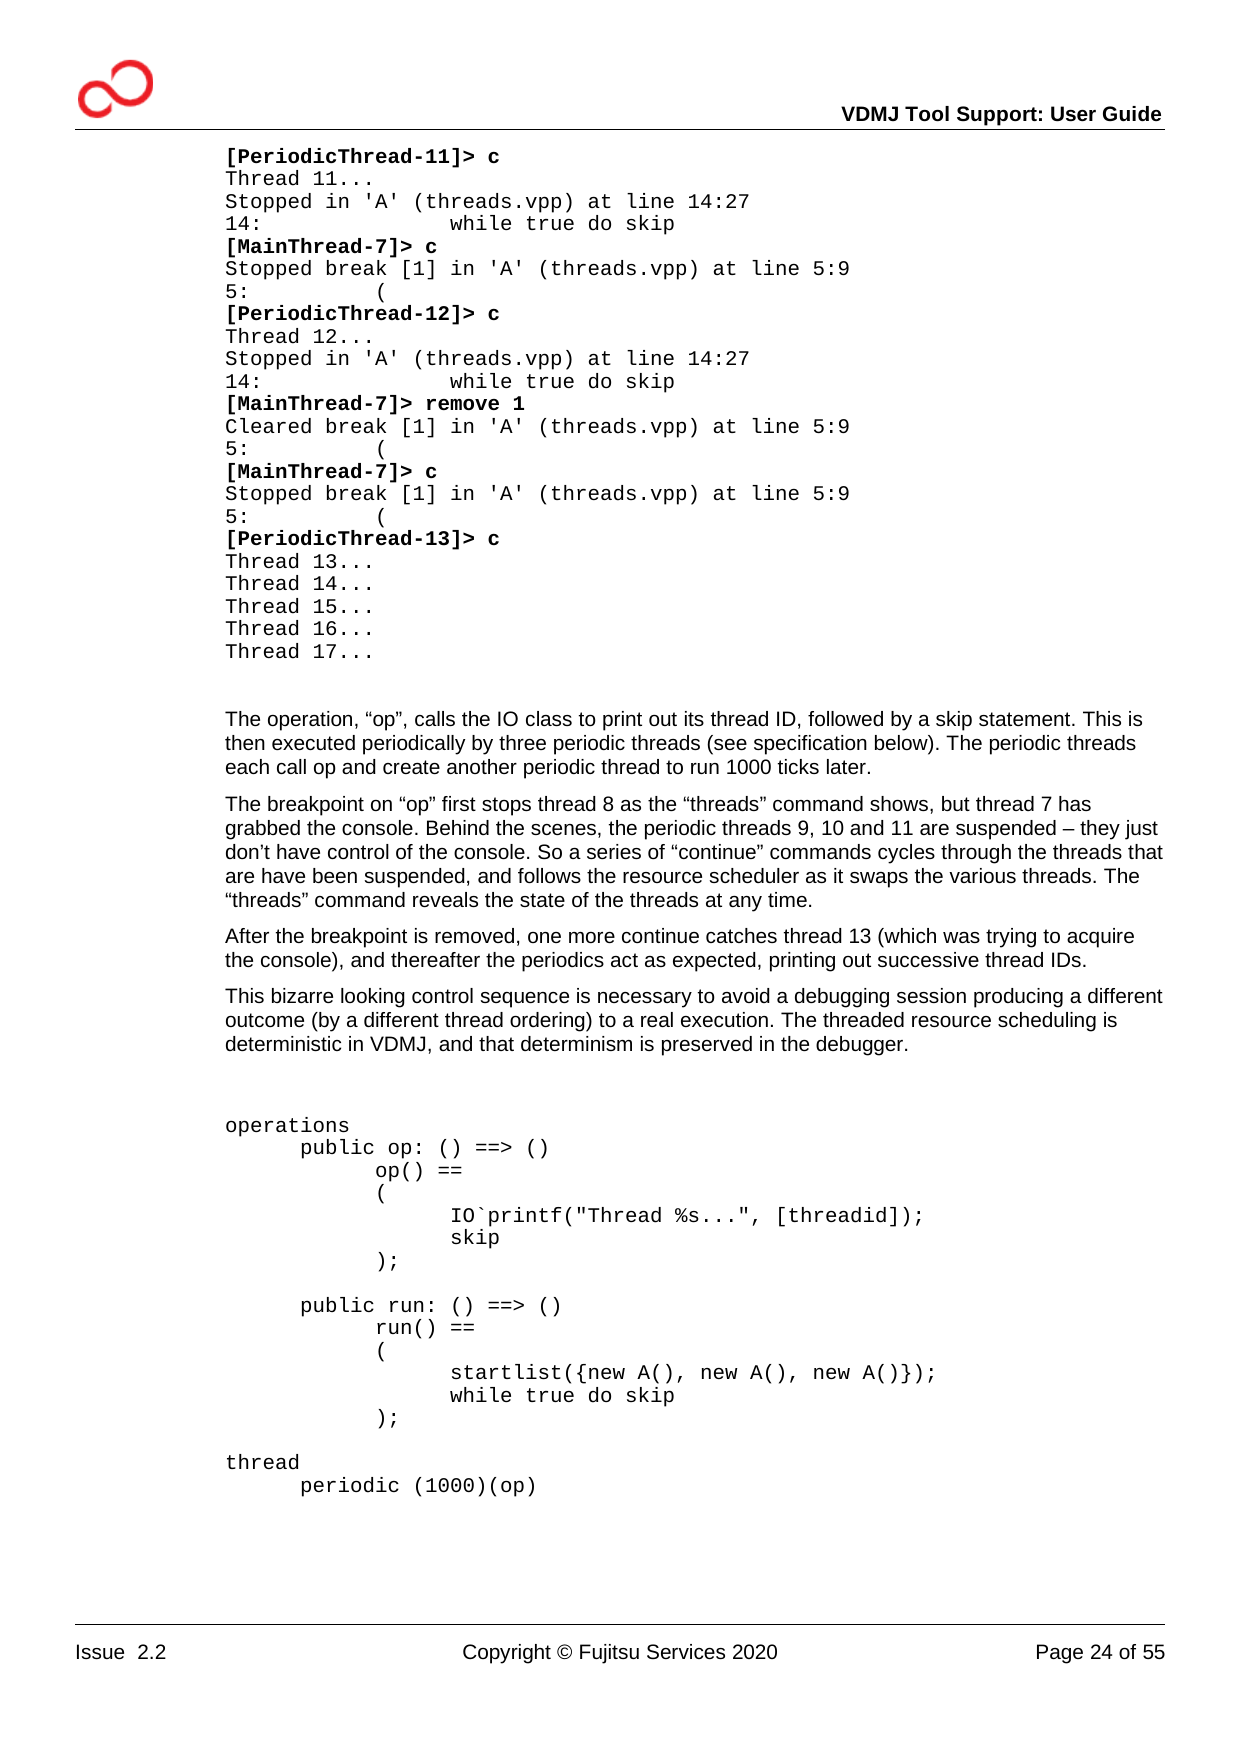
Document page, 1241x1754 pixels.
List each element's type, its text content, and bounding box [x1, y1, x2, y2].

text while true do skip [225, 1384, 1165, 1407]
text [PeriodicThread-12]> c [225, 303, 1165, 325]
text run() == [225, 1317, 1165, 1339]
text ); [225, 1249, 1165, 1272]
text periodic (1000)(op) [225, 1474, 1165, 1497]
text 5: ( [225, 280, 1165, 303]
text ( [225, 1182, 1165, 1204]
text [MainThread-7]> c [225, 235, 1165, 258]
text Thread 11... [225, 168, 1165, 190]
text ( [225, 1339, 1165, 1362]
text Stopped break [1] in 'A' (threads.vpp) at line 5:9 [225, 483, 1165, 505]
text 5: ( [225, 438, 1165, 460]
text startlist({new A(), new A(), new A()}); [225, 1362, 1165, 1384]
text The breakpoint on “op” first stops thread 8 as the “threads” command shows, but thread 7 has grabbed the console. Behind the scenes, the periodic threads 9, 10 and 11 are suspended – they just don’t have control of the console. So a series of “continue” commands cycles through the threads that are have been suspended, and follows the resource scheduler as it swaps the various threads. The “threads” command reveals the state of the threads at any time. [225, 792, 1165, 912]
text ); [225, 1407, 1165, 1429]
text [PeriodicThread-11]> c [225, 145, 1165, 168]
text Cleared break [1] in 'A' (threads.vpp) at line 5:9 [225, 415, 1165, 438]
text Thread 13... [225, 550, 1165, 573]
text Thread 16... [225, 618, 1165, 640]
text 14: while true do skip [225, 370, 1165, 393]
picture [78, 52, 153, 128]
text Thread 15... [225, 595, 1165, 618]
text [MainThread-7]> c [225, 460, 1165, 483]
text skip [225, 1227, 1165, 1249]
text IO`printf("Thread %s...", [threadid]); [225, 1204, 1165, 1227]
text 5: ( [225, 505, 1165, 528]
text Thread 14... [225, 573, 1165, 595]
text [MainThread-7]> remove 1 [225, 393, 1165, 415]
text This bizarre looking control sequence is necessary to avoid a debugging session producing a different outcome (by a different thread ordering) to a real execution. The threaded resource scheduling is deterministic in VDMJ, and that determinism is preserved in the debugger. [225, 985, 1165, 1057]
text public op: () ==> () [225, 1137, 1165, 1159]
text op() == [225, 1159, 1165, 1182]
text [PeriodicThread-13]> c [225, 528, 1165, 550]
text operations [225, 1114, 1165, 1137]
text 14: while true do skip [225, 213, 1165, 235]
text After the breakpoint is removed, one more continue catches thread 13 (which was trying to acquire the console), and thereafter the periodics act as expected, printing out successive thread IDs. [225, 924, 1165, 972]
text thread [225, 1452, 1165, 1474]
text Thread 17... [225, 640, 1165, 663]
text The operation, “op”, calls the IO class to print out its thread ID, followed by a skip statement. This is then executed periodically by three periodic threads (see specification below). The periodic threads each call op and create another periodic thread to run 1000 ticks later. [225, 708, 1165, 779]
text Thread 12... [225, 325, 1165, 348]
text Stopped in 'A' (threads.vpp) at line 14:27 [225, 348, 1165, 370]
text public run: () ==> () [225, 1294, 1165, 1317]
text Stopped break [1] in 'A' (threads.vpp) at line 5:9 [225, 258, 1165, 280]
text Stopped in 'A' (threads.vpp) at line 14:27 [225, 190, 1165, 213]
